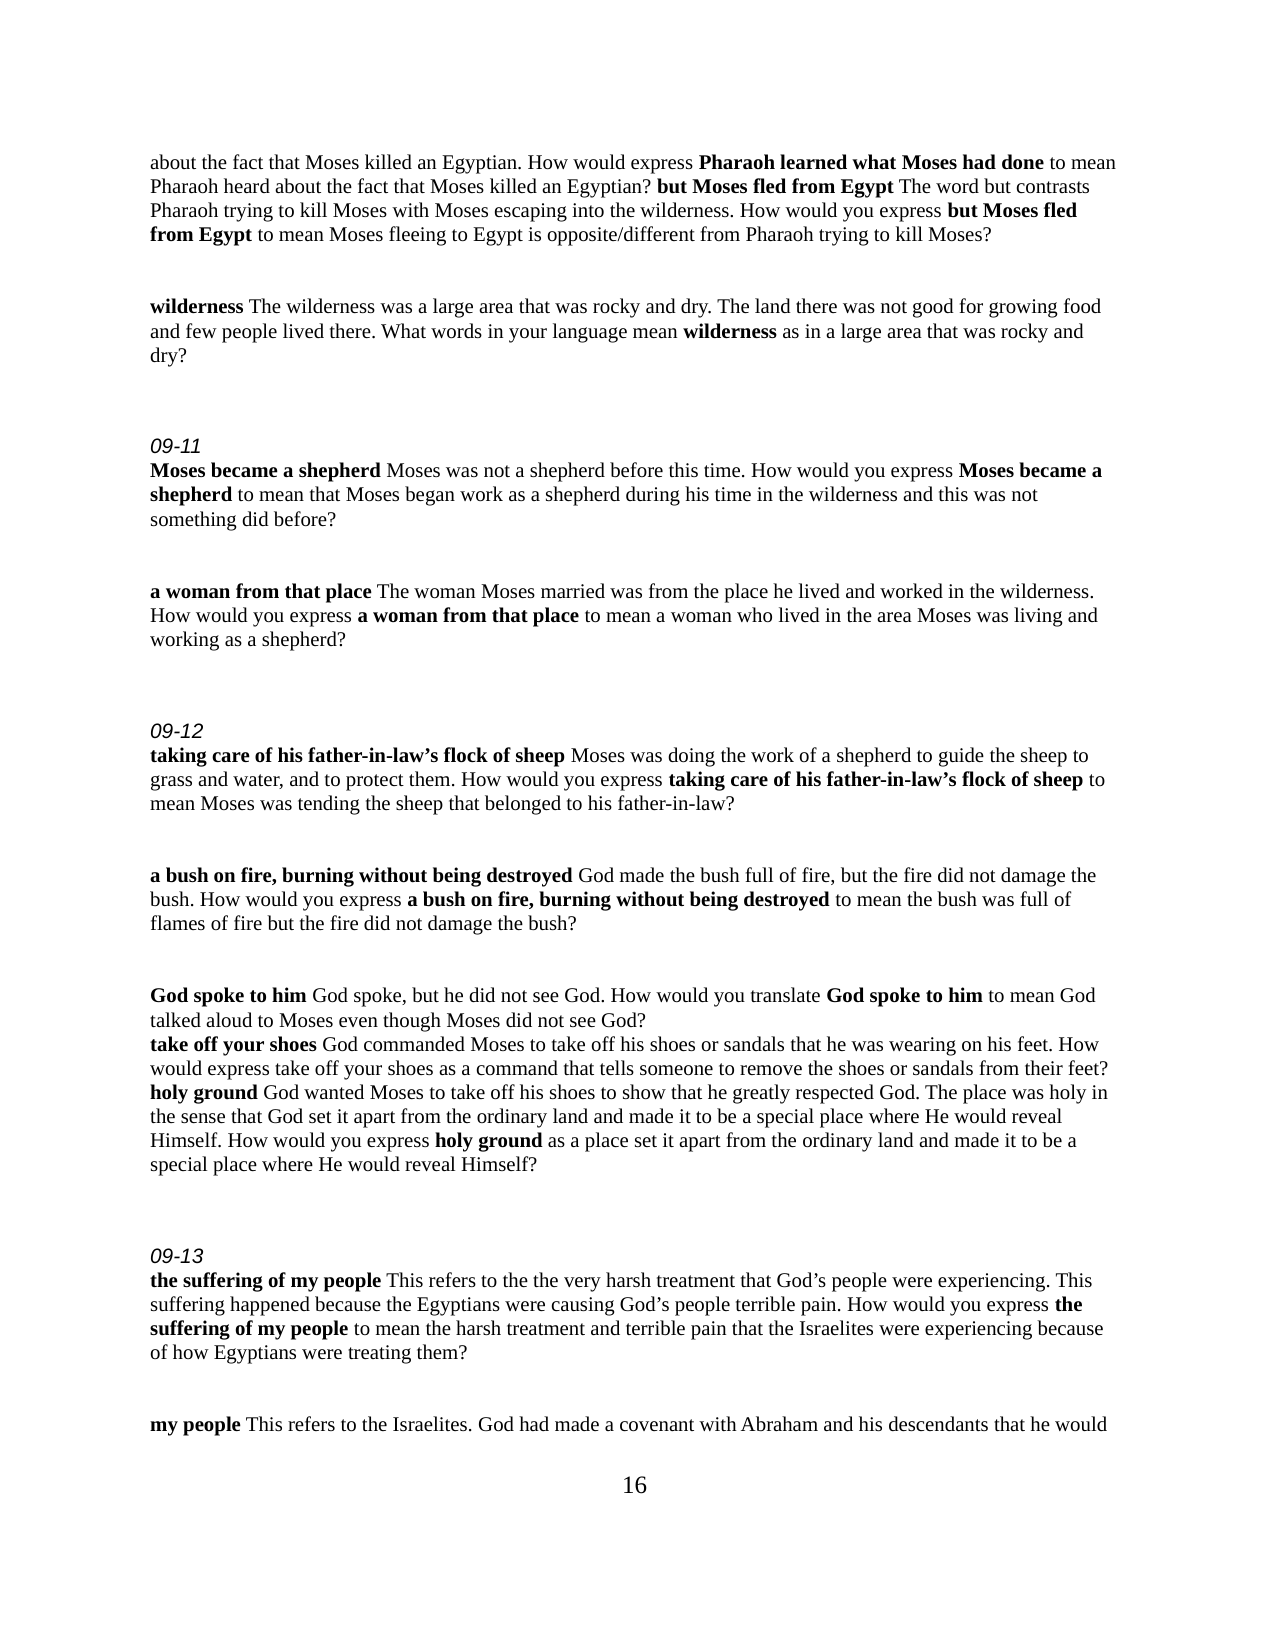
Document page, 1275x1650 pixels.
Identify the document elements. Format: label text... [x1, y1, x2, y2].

subtitle 09-12 [150, 719, 1125, 743]
text the suffering of my people This refers to the the very harsh treatment that God’s people were experiencing. This suffering happened because the Egyptians were causing God’s people terrible pain. How would you express the suffering of my people to mean the harsh treatment and terrible pain that the Israelites were experiencing because of how Egyptians were treating them? [150, 1268, 1125, 1364]
text my people This refers to the Israelites. God had made a covenant with Abraham and his descendants that he would [150, 1412, 1125, 1436]
text God spoke to him God spoke, but he did not see God. How would you translate God spoke to him to mean God talked aloud to Moses even though Moses did not see God? take off your shoes God commanded Moses to take off his shoes or sandals that he was wearing on his feet. How would express take off your shoes as a command that tells someone to remove the shoes or sandals from their feet? holy ground God wanted Moses to take off his shoes to show that he greatly respected God. The place was holy in the sense that God set it apart from the ordinary land and made it to be a special place where He would reveal Himself. How would you express holy ground as a place set it apart from the ordinary land and made it to be a special place where He would reveal Himself? [150, 983, 1125, 1176]
text a bush on fire, burning without being destroyed God made the bush full of fire, but the fire did not damage the bush. How would you express a bush on fire, burning without being destroyed to mean the bush was full of flames of fire but the fire did not damage the bush? [150, 863, 1125, 935]
text wilderness The wilderness was a large area that was rocky and dry. The land there was not good for growing food and few people lived there. What words in your language mean wilderness as in a large area that was rocky and dry? [150, 294, 1125, 367]
text taking care of his father-in-law’s flock of sheep Moses was doing the work of a shepherd to guide the sheep to grass and water, and to protect them. How would you express taking care of his father-in-law’s flock of sheep to mean Moses was tending the sheep that belonged to his father-in-law? [150, 743, 1125, 815]
text a woman from that place The woman Moses married was from the place he lived and worked in the wilderness. How would you express a woman from that place to mean a woman who lived in the area Moses was living and working as a shepherd? [150, 579, 1125, 651]
subtitle 09-13 [150, 1244, 1125, 1268]
text Moses became a shepherd Moses was not a shepherd before this time. How would you express Moses became a shepherd to mean that Moses began work as a shepherd during his time in the wilderness and this was not something did before? [150, 458, 1125, 531]
text about the fact that Moses killed an Egyptian. How would express Pharaoh learned what Moses had done to mean Pharaoh heard about the fact that Moses killed an Egyptian? but Moses fled from Egypt The word but contrasts Pharaoh trying to kill Moses with Moses escaping into the wilderness. How would you express but Moses fled from Egypt to mean Moses fleeing to Egypt is opposite/different from Pharaoh trying to kill Moses? [150, 150, 1125, 246]
subtitle 09-11 [150, 434, 1125, 458]
